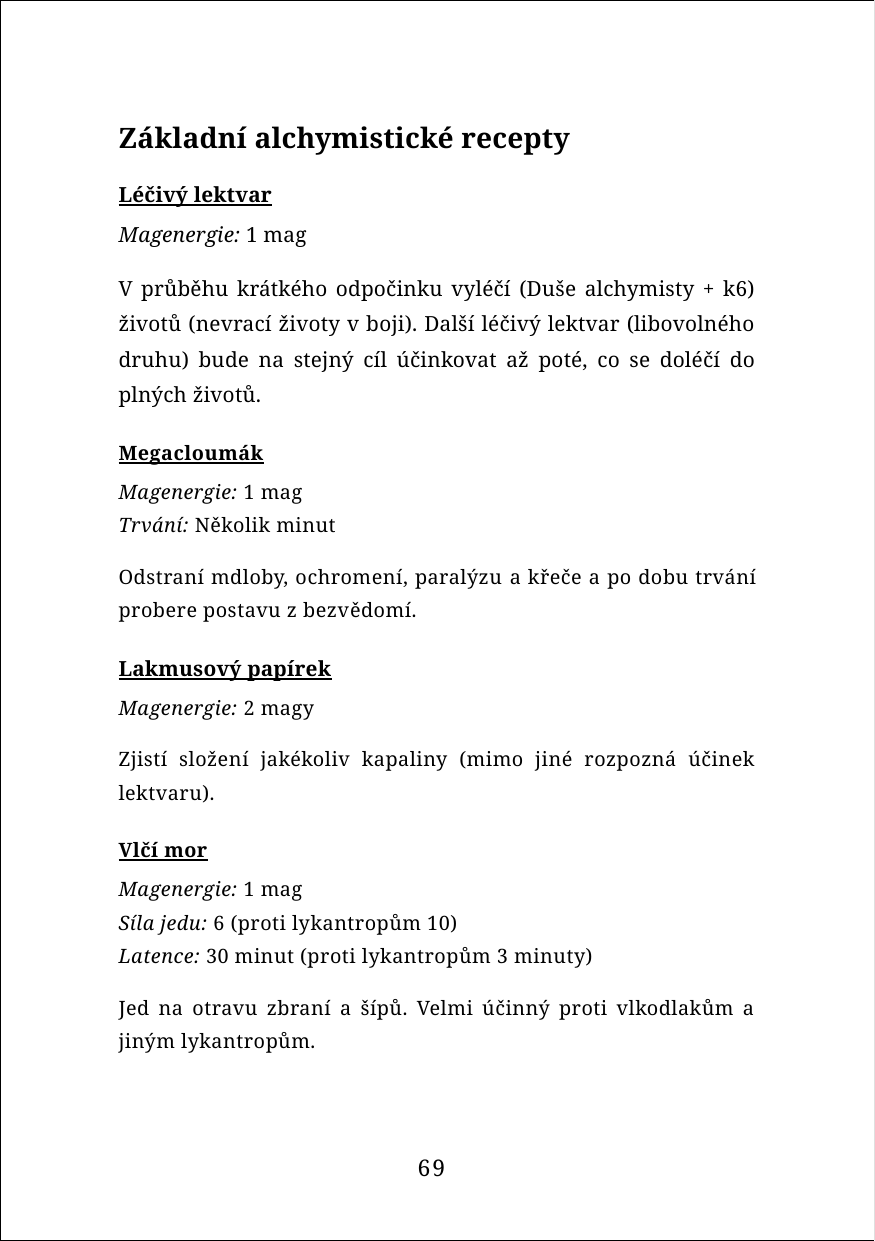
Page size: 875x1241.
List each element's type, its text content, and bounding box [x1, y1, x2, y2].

subtitle Lakmusový papírek [118, 654, 756, 682]
text Magenergie: 1 mag Trvání: Několik minut [118, 478, 756, 539]
text V průběhu krátkého odpočinku vyléčí (Duše alchymisty + k6) životů (nevrací životy v boji). Další léčivý lektvar (libovolného druhu) bude na stejný cíl účinkovat až poté, co se doléčí do plných životů. [118, 274, 756, 409]
text Magenergie: 1 mag [118, 220, 756, 249]
text Zjistí složení jakékoliv kapaliny (mimo jiné rozpozná účinek lektvaru). [118, 746, 756, 806]
subtitle Léčivý lektvar [118, 180, 756, 209]
subtitle Vlčí mor [118, 837, 756, 863]
subtitle Základní alchymistické recepty [118, 118, 756, 157]
subtitle Megacloumák [118, 439, 756, 466]
text Magenergie: 1 mag Síla jedu: 6 (proti lykantropům 10) Latence: 30 minut (proti lykantropům 3 minuty) [118, 875, 756, 969]
text Jed na otravu zbraní a šípů. Velmi účinný proti vlkodlakům a jiným lykantropům. [118, 994, 756, 1054]
text Odstraní mdloby, ochromení, paralýzu a křeče a po dobu trvání probere postavu z bezvědomí. [118, 563, 756, 624]
text Magenergie: 2 magy [118, 694, 756, 721]
